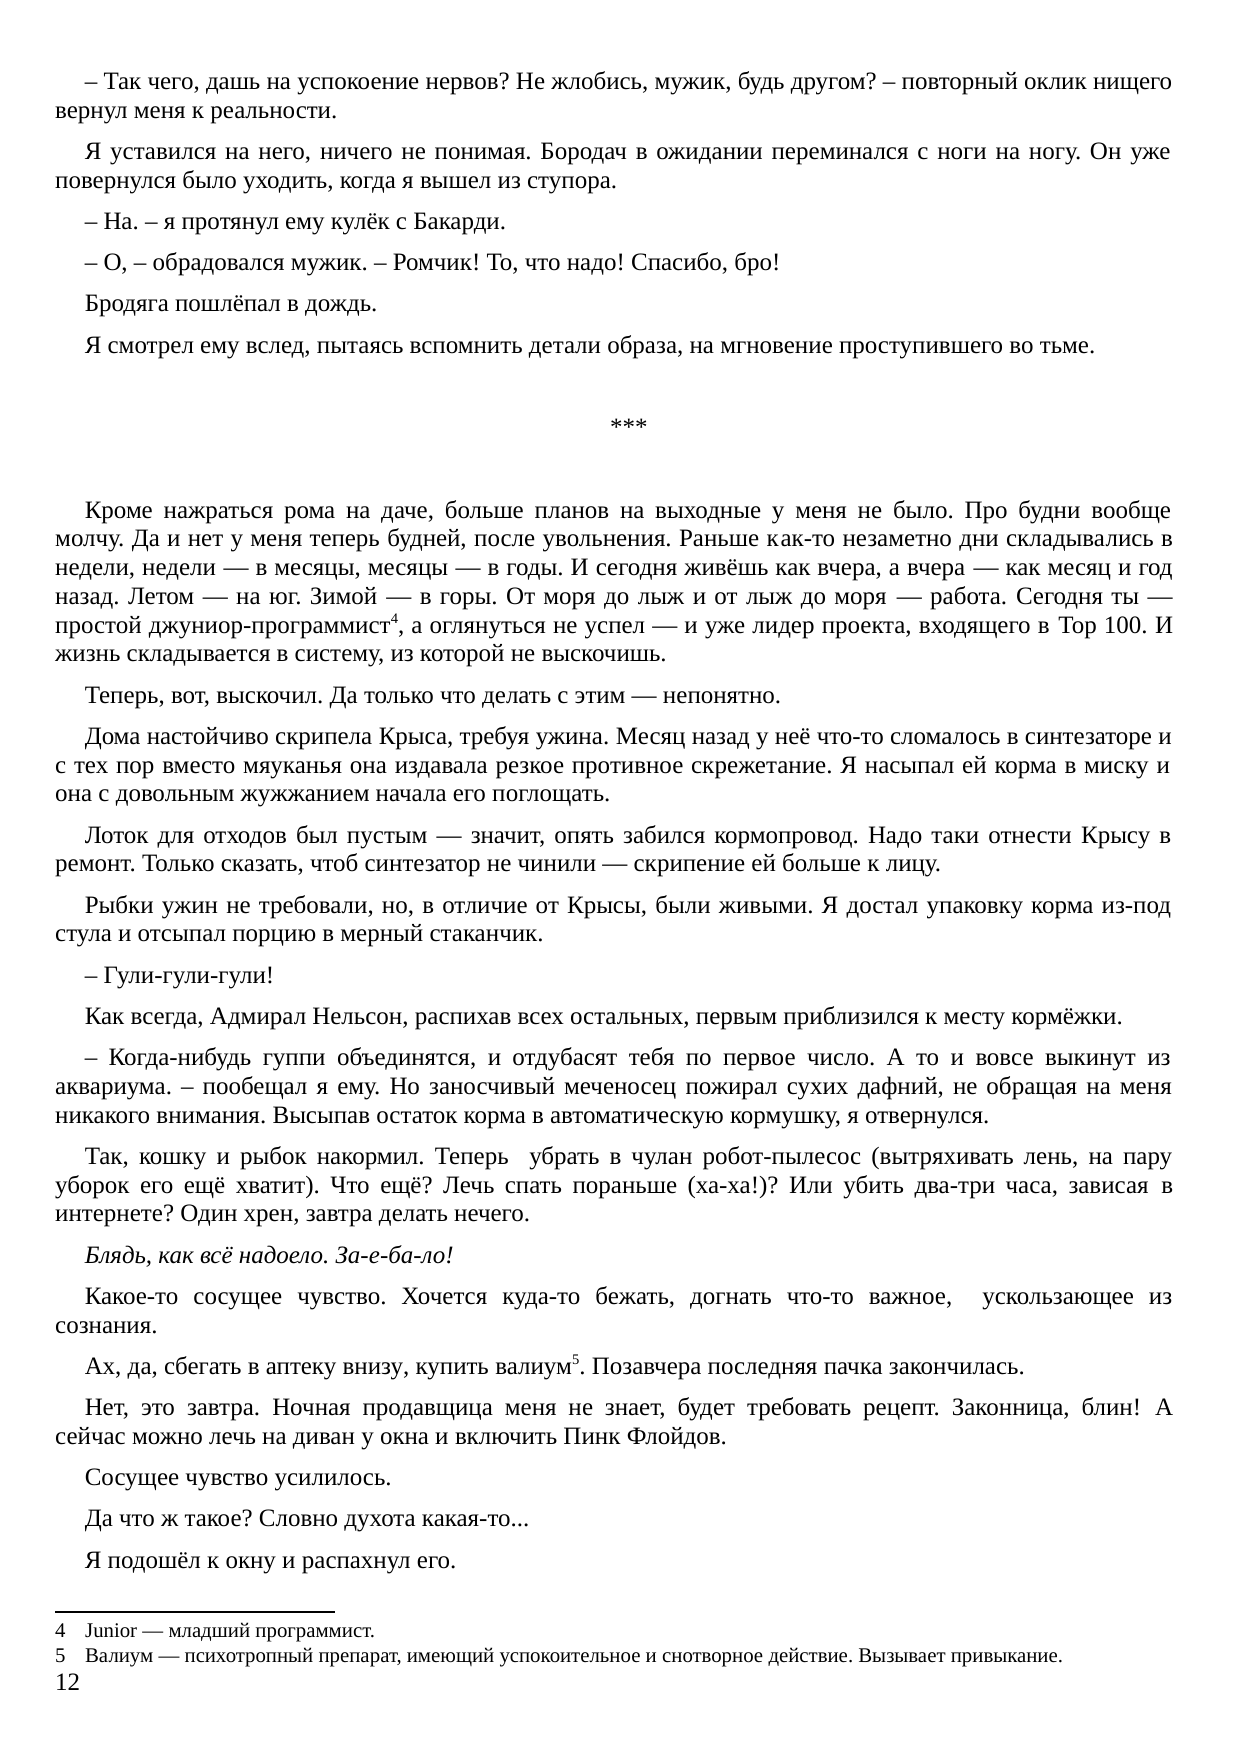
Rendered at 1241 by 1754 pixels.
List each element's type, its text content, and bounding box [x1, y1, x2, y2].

text Сосущее чувство усилилось. [55, 1462, 1173, 1491]
text – На. – я протянул ему кулёк с Бакарди. [55, 206, 1173, 235]
text Кроме нажраться рома на даче, больше планов на выходные у меня не было. Про будни вообще молчу. Да и нет у меня теперь будней, после увольнения. Раньше как-то незаметно дни складывались в недели, недели — в месяцы, месяцы — в годы. И сегодня живёшь как вчера, а вчера — как месяц и год назад. Летом — на юг. Зимой — в горы. От моря до лыж и от лыж до моря — работа. Сегодня ты — простой джуниор-программист, а оглянуться не успел — и уже лидер проекта, входящего в Top 100. И жизнь складывается в систему, из которой не выскочишь. [55, 495, 1173, 667]
text – Гули-гули-гули! [55, 960, 1173, 988]
text Как всегда, Адмирал Нельсон, распихав всех остальных, первым приблизился к месту кормёжки. [55, 1001, 1173, 1030]
text Какое-то сосущее чувство. Хочется куда-то бежать, догнать что-то важное, ускользающее из сознания. [55, 1281, 1173, 1338]
text Валиум — психотропный препарат, имеющий успокоительное и снотворное действие. Вызывает привыкание. [55, 1642, 1173, 1667]
text Лоток для отходов был пустым — значит, опять забился кормопровод. Надо таки отнести Крысу в ремонт. Только сказать, чтоб синтезатор не чинили — скрипение ей больше к лицу. [55, 820, 1173, 877]
text Я смотрел ему вслед, пытаясь вспомнить детали образа, на мгновение проступившего во тьме. [55, 330, 1173, 358]
text Бродяга пошлёпал в дождь. [55, 288, 1173, 317]
text Junior — младший программист. [55, 1618, 1173, 1642]
text *** [55, 412, 1173, 441]
text Нет, это завтра. Ночная продавщица меня не знает, будет требовать рецепт. Законница, блин! А сейчас можно лечь на диван у окна и включить Пинк Флойдов. [55, 1392, 1173, 1450]
text – Так чего, дашь на успокоение нервов? Не жлобись, мужик, будь другом? – повторный оклик нищего вернул меня к реальности. [55, 66, 1173, 123]
text – О, – обрадовался мужик. – Ромчик! То, что надо! Спасибо, бро! [55, 247, 1173, 276]
text Дома настойчиво скрипела Крыса, требуя ужина. Месяц назад у неё что-то сломалось в синтезаторе и с тех пор вместо мяуканья она издавала резкое противное скрежетание. Я насыпал ей корма в миску и она с довольным жужжанием начала его поглощать. [55, 721, 1173, 807]
text Так, кошку и рыбок накормил. Теперь убрать в чулан робот-пылесос (вытряхивать лень, на пару уборок его ещё хватит). Что ещё? Лечь спать пораньше (ха-ха!)? Или убить два-три часа, зависая в интернете? Один хрен, завтра делать нечего. [55, 1141, 1173, 1227]
text Блядь, как всё надоело. За-е-ба-ло! [55, 1240, 1173, 1268]
text Теперь, вот, выскочил. Да только что делать с этим — непонятно. [55, 680, 1173, 708]
text Я подошёл к окну и распахнул его. [55, 1545, 1173, 1573]
text – Когда-нибудь гуппи объединятся, и отдубасят тебя по первое число. А то и вовсе выкинут из аквариума. – пообещал я ему. Но заносчивый меченосец пожирал сухих дафний, не обращая на меня никакого внимания. Высыпав остаток корма в автоматическую кормушку, я отвернулся. [55, 1042, 1173, 1128]
text Ах, да, сбегать в аптеку внизу, купить валиум. Позавчера последняя пачка закончилась. [55, 1351, 1173, 1380]
text Я уставился на него, ничего не понимая. Бородач в ожидании переминался с ноги на ногу. Он уже повернулся было уходить, когда я вышел из ступора. [55, 136, 1173, 193]
text Рыбки ужин не требовали, но, в отличие от Крысы, были живыми. Я достал упаковку корма из-под стула и отсыпал порцию в мерный стаканчик. [55, 890, 1173, 947]
text Да что ж такое? Словно духота какая-то... [55, 1503, 1173, 1532]
